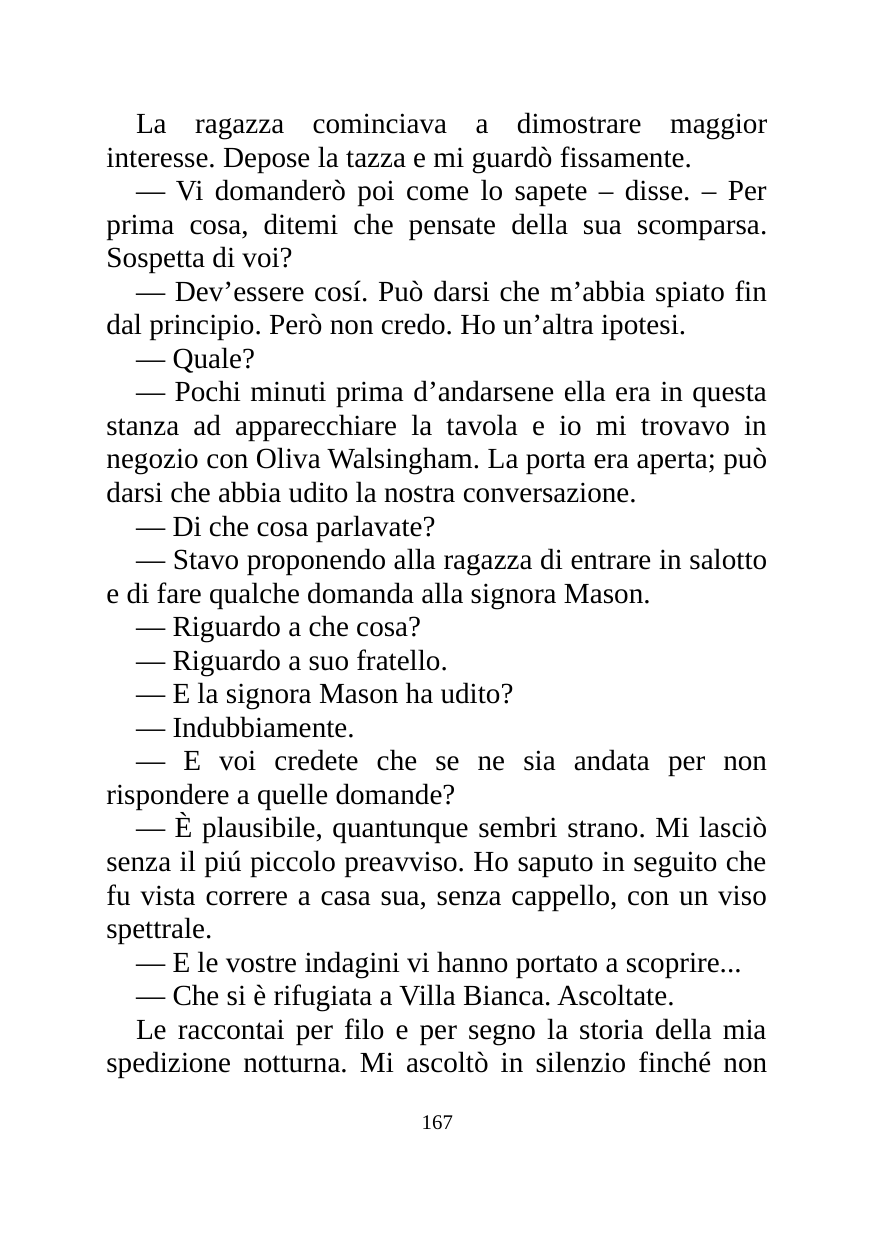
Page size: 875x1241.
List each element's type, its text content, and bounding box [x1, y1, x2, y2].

text — Riguardo a che cosa? [106, 609, 768, 643]
text — Quale? [106, 341, 768, 374]
text — Riguardo a suo fratello. [106, 643, 768, 676]
text — Vi domanderò poi come lo sapete – disse. – Per prima cosa, ditemi che pensate della sua scomparsa. Sospetta di voi? [106, 173, 768, 274]
text — Indubbiamente. [106, 710, 768, 743]
text — E voi credete che se ne sia andata per non rispondere a quelle domande? [106, 743, 768, 811]
text — E la signora Mason ha udito? [106, 676, 768, 710]
text La ragazza cominciava a dimostrare maggior interesse. Depose la tazza e mi guardò fissamente. [106, 106, 768, 173]
text — Di che cosa parlavate? [106, 509, 768, 542]
text — Stavo proponendo alla ragazza di entrare in salotto e di fare qualche domanda alla signora Mason. [106, 542, 768, 609]
text Le raccontai per filo e per segno la storia della mia spedizione notturna. Mi ascoltò in silenzio finché non [106, 1012, 768, 1079]
text — Dev’essere cosí. Può darsi che m’abbia spiato fin dal principio. Però non credo. Ho un’altra ipotesi. [106, 274, 768, 341]
text — E le vostre indagini vi hanno portato a scoprire... [106, 945, 768, 978]
text — Pochi minuti prima d’andarsene ella era in questa stanza ad apparecchiare la tavola e io mi trovavo in negozio con Oliva Walsingham. La porta era aperta; può darsi che abbia udito la nostra conversazione. [106, 374, 768, 509]
text — È plausibile, quantunque sembri strano. Mi lasciò senza il piú piccolo preavviso. Ho saputo in seguito che fu vista correre a casa sua, senza cappello, con un viso spettrale. [106, 811, 768, 945]
text — Che si è rifugiata a Villa Bianca. Ascoltate. [106, 978, 768, 1012]
